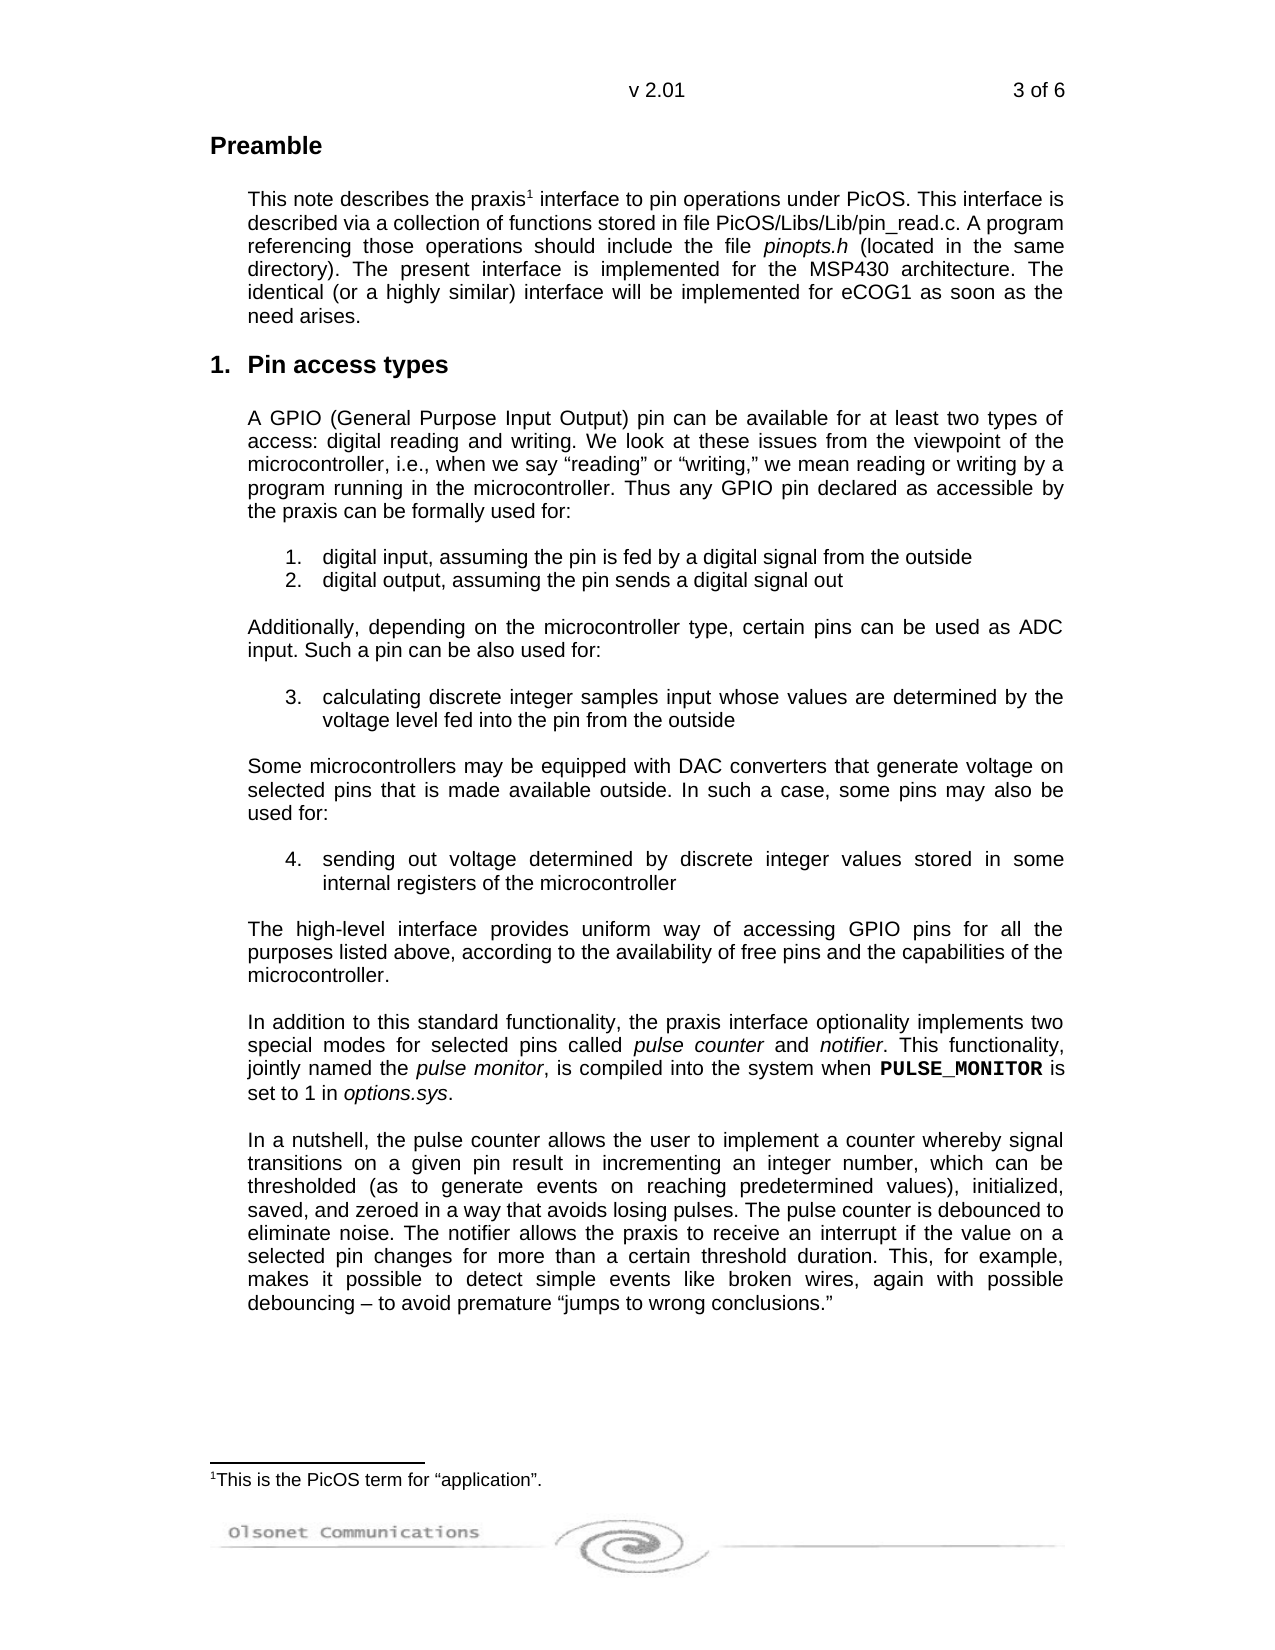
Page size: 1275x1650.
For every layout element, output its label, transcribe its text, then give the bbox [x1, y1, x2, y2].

text A GPIO (General Purpose Input Output) pin can be available for at least two types of access: digital reading and writing. We look at these issues from the viewpoint of the microcontroller, i.e., when we say “reading” or “writing,” we mean reading or writing by a program running in the microcontroller. Thus any GPIO pin declared as accessible by the praxis can be formally used for: [247, 406, 1065, 523]
text In addition to this standard functionality, the praxis interface optionality implements two special modes for selected pins called pulse counter and notifier. This functionality, jointly named the pulse monitor, is compiled into the system when PULSE_MONITOR is set to 1 in options.sys. [247, 1010, 1065, 1105]
list calculating discrete integer samples input whose values are determined by the voltage level fed into the pin from the outside [285, 685, 1065, 732]
picture [210, 1504, 1065, 1596]
text This note describes the praxis interface to pin operations under PicOS. This interface is described via a collection of functions stored in file PicOS/Libs/Lib/pin_read.c. A program referencing those operations should include the file pinopts.h (located in the same directory). The present interface is implemented for the MSP430 architecture. The identical (or a highly similar) interface will be implemented for eCOG1 as soon as the need arises. [247, 188, 1065, 327]
subtitle Pin access types [210, 351, 1065, 378]
text In a nutshell, the pulse counter allows the user to implement a counter whereby signal transitions on a given pin result in incrementing an integer number, which can be thresholded (as to generate events on reaching predetermined values), initialized, saved, and zeroed in a way that avoids losing pulses. The pulse counter is debounced to eliminate noise. The notifier allows the praxis to receive an interrupt if the value on a selected pin changes for more than a certain threshold duration. This, for example, makes it possible to detect simple events like broken wires, again with possible debouncing – to avoid premature “jumps to wrong conclusions.” [247, 1128, 1065, 1314]
text This is the PicOS term for “application”. [210, 1469, 1065, 1490]
list digital input, assuming the pin is fed by a digital signal from the outside [285, 546, 1065, 569]
text Additionally, depending on the microcontroller type, certain pins can be used as ADC input. Such a pin can be also used for: [247, 616, 1065, 662]
text Some microcontrollers may be equipped with DAC converters that generate voltage on selected pins that is made available outside. In such a case, some pins may also be used for: [247, 755, 1065, 824]
list sending out voltage determined by discrete integer values stored in some internal registers of the microcontroller [285, 848, 1065, 894]
subtitle Preamble [210, 132, 1065, 160]
text The high-level interface provides uniform way of accessing GPIO pins for all the purposes listed above, according to the availability of free pins and the capabilities of the microcontroller. [247, 917, 1065, 987]
list digital output, assuming the pin sends a digital signal out [285, 569, 1065, 592]
